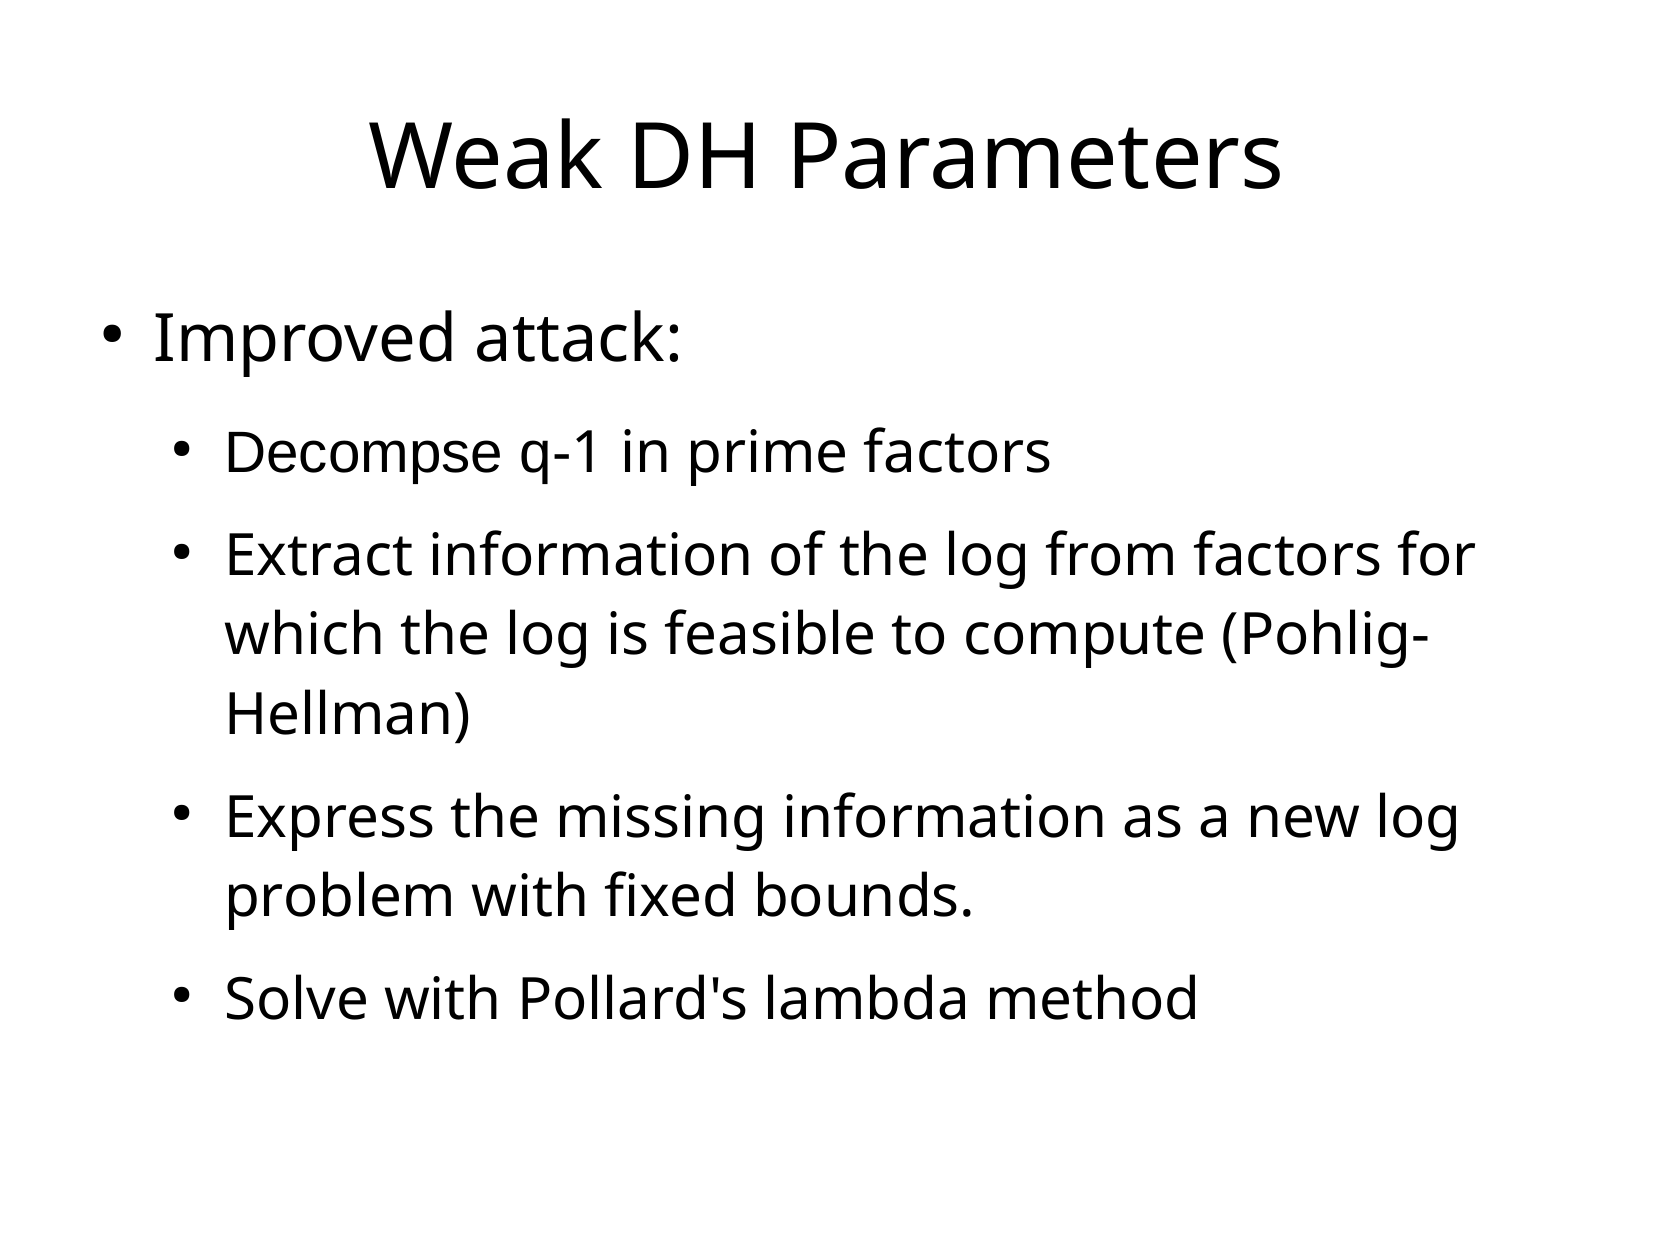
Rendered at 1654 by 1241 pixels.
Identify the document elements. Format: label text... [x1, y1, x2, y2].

list Improved attack: Decompse q-1 in prime factors Extract information of the log from factors for which the log is feasible to compute (Pohlig-Hellman) Express the missing information as a new log problem with fixed bounds. Solve with Pollard's lambda method [82, 290, 1571, 1109]
title Weak DH Parameters [82, 49, 1571, 257]
